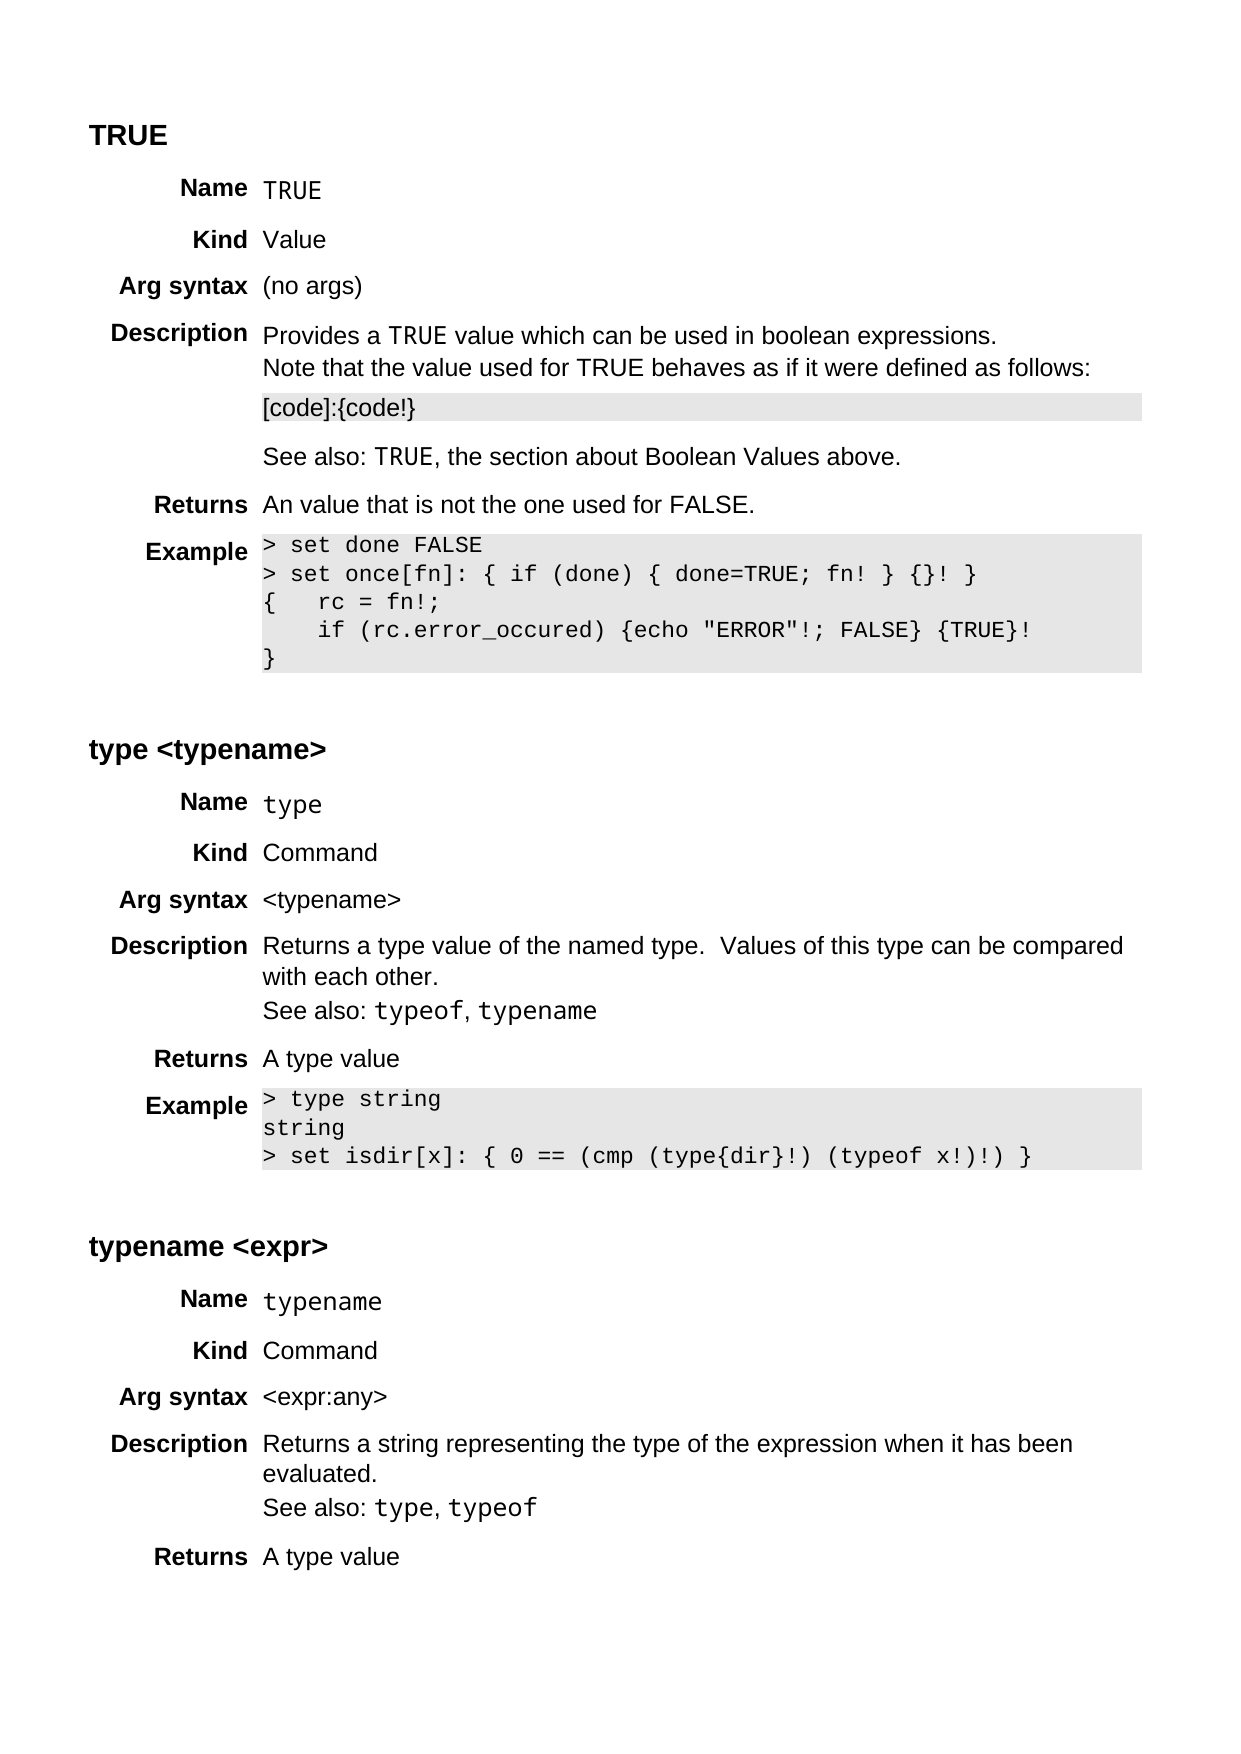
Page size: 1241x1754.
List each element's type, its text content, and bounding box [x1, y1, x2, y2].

table_cell (no args) [260, 262, 1145, 309]
subtitle typename <expr> [88, 1229, 1145, 1263]
table_header Name [89, 1275, 259, 1327]
table_cell Arg syntax [89, 262, 259, 309]
table_cell Example [89, 528, 259, 684]
table_cell <typename> [260, 876, 1145, 922]
table_cell Kind [89, 1327, 259, 1373]
table_cell Arg syntax [89, 876, 259, 922]
table_cell Command [260, 830, 1145, 876]
table_cell Returns a type value of the named type. Values of this type can be compared with each other. See also: typeof, typename [260, 923, 1145, 1035]
table_cell Description [89, 309, 259, 482]
table_header typename [260, 1275, 1145, 1327]
table_header type [260, 778, 1145, 829]
subtitle type <typename> [88, 732, 1145, 765]
table_cell Kind [89, 830, 259, 876]
table_cell An value that is not the one used for FALSE. [260, 482, 1145, 528]
table_cell Returns [89, 482, 259, 528]
table_cell <expr:any> [260, 1373, 1145, 1420]
table_cell > type string string > set isdir[x]: { 0 == (cmp (type{dir}!) (typeof x!)!) } [260, 1082, 1145, 1182]
table_cell Description [89, 923, 259, 1035]
table_cell Kind [89, 216, 259, 262]
table_cell Example [89, 1082, 259, 1182]
subtitle TRUE [88, 118, 1145, 152]
table_cell A type value [260, 1533, 1145, 1579]
table_cell > set done FALSE > set once[fn]: { if (done) { done=TRUE; fn! } {}! } { rc = fn!; if (rc.error_occured) {echo "ERROR"!; FALSE} {TRUE}! } [260, 528, 1145, 684]
table_header Name [89, 164, 259, 216]
table_header Name [89, 778, 259, 829]
table_cell Provides a TRUE value which can be used in boolean expressions. Note that the value used for TRUE behaves as if it were defined as follows: [code]:{code!} See also: TRUE, the section about Boolean Values above. [260, 309, 1145, 482]
table_cell Value [260, 216, 1145, 262]
table_cell Returns [89, 1533, 259, 1579]
table_cell Arg syntax [89, 1373, 259, 1420]
table_header TRUE [260, 164, 1145, 216]
table_cell A type value [260, 1035, 1145, 1082]
table_cell Command [260, 1327, 1145, 1373]
table_cell Returns a string representing the type of the expression when it has been evaluated. See also: type, typeof [260, 1420, 1145, 1533]
table_cell Description [89, 1420, 259, 1533]
table_cell Returns [89, 1035, 259, 1082]
